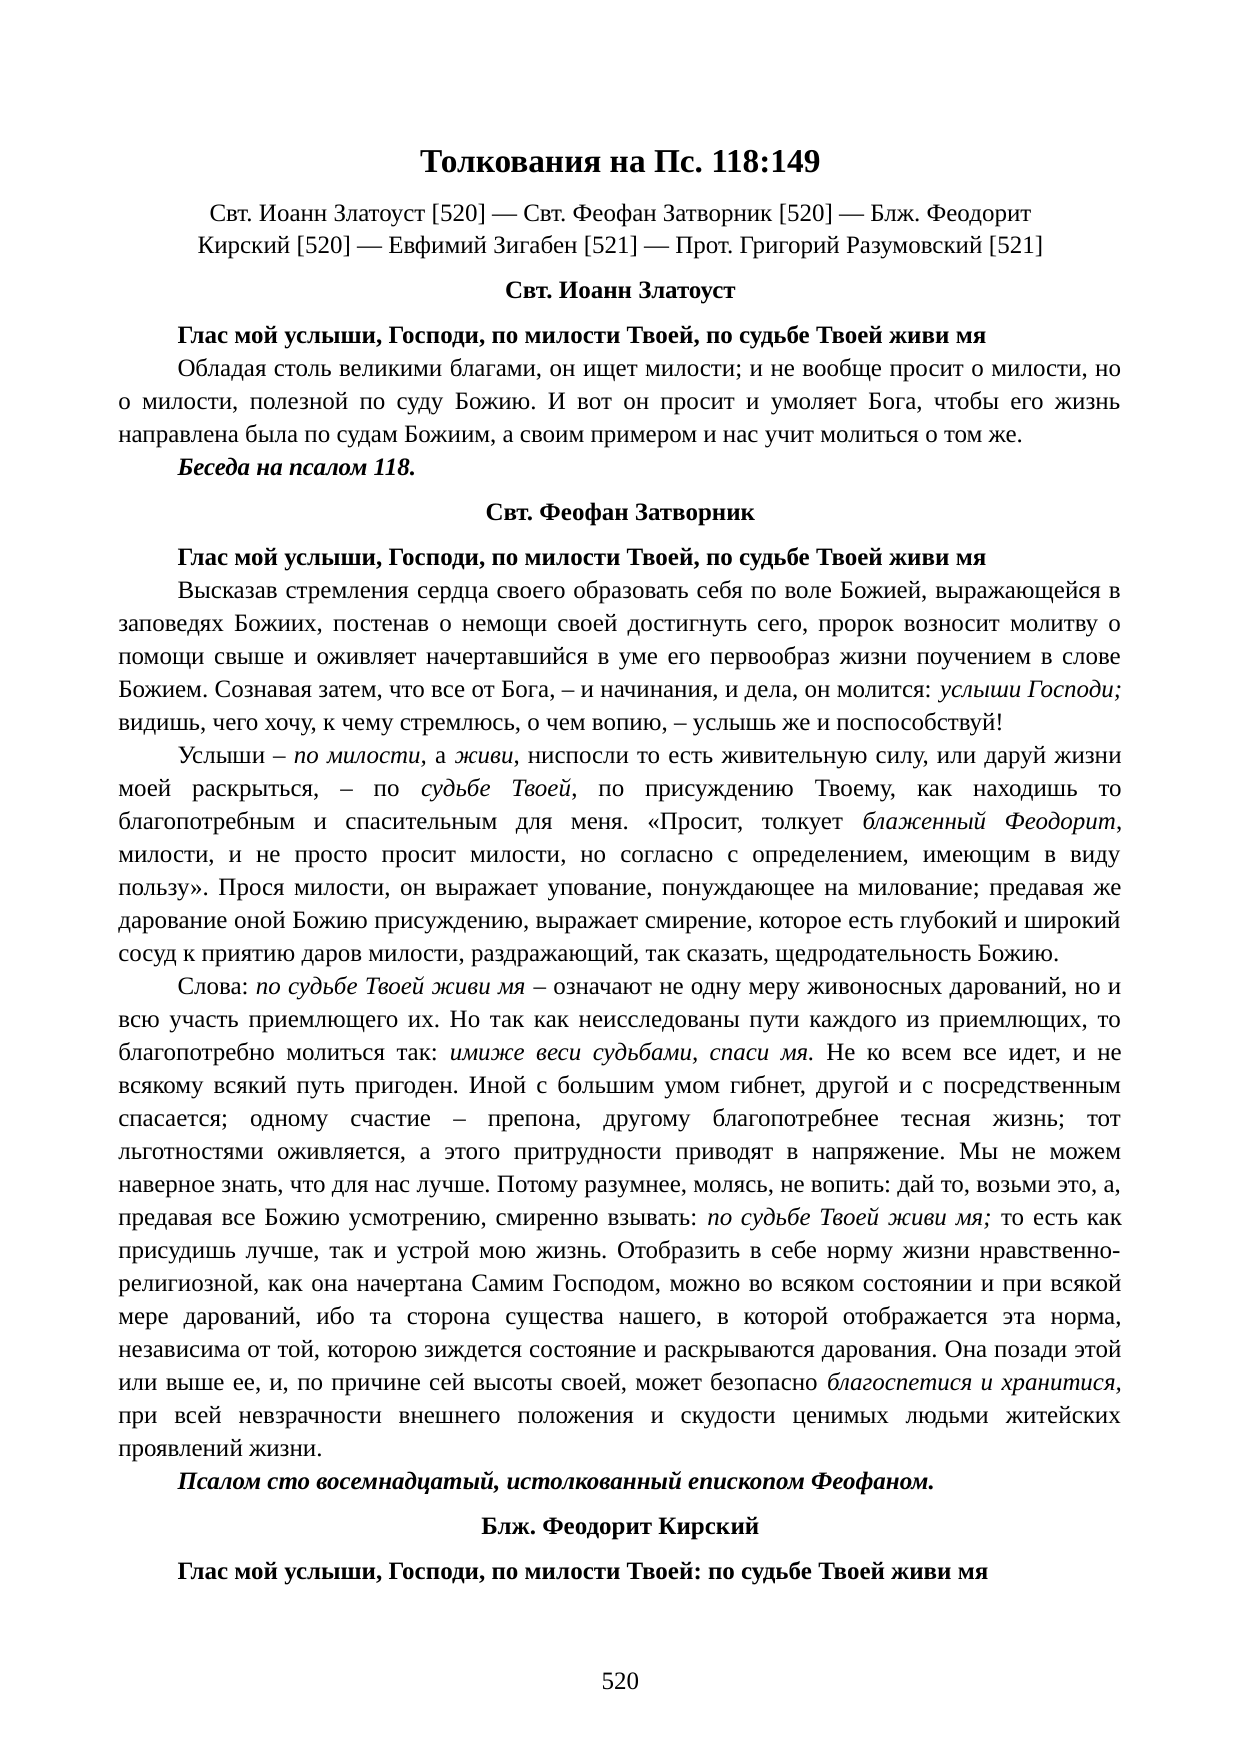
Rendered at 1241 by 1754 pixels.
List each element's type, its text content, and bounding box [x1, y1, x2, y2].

subtitle Блж. Феодорит Кирский [118, 1511, 1122, 1540]
text Глас мой услыши, Господи, по милости Твоей, по судьбе Твоей живи мя [118, 542, 1122, 571]
text Свт. Иоанн Златоуст [520] — Свт. Феофан Затворник [520] — Блж. Феодорит Кирский [520] — Евфимий Зигабен [521] — Прот. Григорий Разумовский [521] [118, 198, 1122, 259]
text Псалом сто восемнадцатый, истолкованный епископом Феофаном. [118, 1466, 1122, 1495]
text Обладая столь великими благами, он ищет милости; и не вообще просит о милости, но о милости, полезной по суду Божию. И вот он просит и умоляет Бога, чтобы его жизнь направлена была по судам Божиим, а своим примером и нас учит молиться о том же. [118, 353, 1122, 448]
text Беседа на псалом 118. [118, 452, 1122, 481]
subtitle Толкования на Пс. 118:149 [118, 142, 1122, 180]
text Глас мой услыши, Господи, по милости Твоей, по судьбе Твоей живи мя [118, 320, 1122, 349]
text Высказав стремления сердца своего образовать себя по воле Божией, выражающейся в заповедях Божиих, постенав о немощи своей достигнуть сего, пророк возносит молитву о помощи свыше и оживляет начертавшийся в уме его первообраз жизни поучением в слове Божием. Сознавая затем, что все от Бога, – и начинания, и дела, он молится: услыши Господи; видишь, чего хочу, к чему стремлюсь, о чем вопию, – услышь же и поспособствуй! [118, 575, 1122, 736]
text Слова: по судьбе Твоей живи мя – означают не одну меру живоносных дарований, но и всю участь приемлющего их. Но так как неисследованы пути каждого из приемлющих, то благопотребно молиться так: имиже веси судьбами, спаси мя. Не ко всем все идет, и не всякому всякий путь пригоден. Иной с большим умом гибнет, другой и с посредственным спасается; одному счастие – препона, другому благопотребнее тесная жизнь; тот льготностями оживляется, а этого притрудности приводят в напряжение. Мы не можем наверное знать, что для нас лучше. Потому разумнее, молясь, не вопить: дай то, возьми это, а, предавая все Божию усмотрению, смиренно взывать: по судьбе Твоей живи мя; то есть как присудишь лучше, так и устрой мою жизнь. Отобразить в себе норму жизни нравственно-религиозной, как она начертана Самим Господом, можно во всяком состоянии и при всякой мере дарований, ибо та сторона существа нашего, в которой отображается эта норма, независима от той, которою зиждется состояние и раскрываются дарования. Она позади этой или выше ее, и, по причине сей высоты своей, может безопасно благоспетися и хранитися, при всей невзрачности внешнего положения и скудости ценимых людьми житейских проявлений жизни. [118, 971, 1122, 1462]
text Услыши – по милости, а живи, ниспосли то есть живительную силу, или даруй жизни моей раскрыться, – по судьбе Твоей, по присуждению Твоему, как находишь то благопотребным и спасительным для меня. «Просит, толкует блаженный Феодорит, милости, и не просто просит милости, но согласно с определением, имеющим в виду пользу». Прося милости, он выражает упование, понуждающее на милование; предавая же дарование оной Божию присуждению, выражает смирение, которое есть глубокий и широкий сосуд к приятию даров милости, раздражающий, так сказать, щедродательность Божию. [118, 740, 1122, 967]
subtitle Свт. Феофан Затворник [118, 497, 1122, 526]
subtitle Свт. Иоанн Златоуст [118, 275, 1122, 304]
text Глас мой услыши, Господи, по милости Твоей: по судьбе Твоей живи мя [118, 1556, 1122, 1585]
